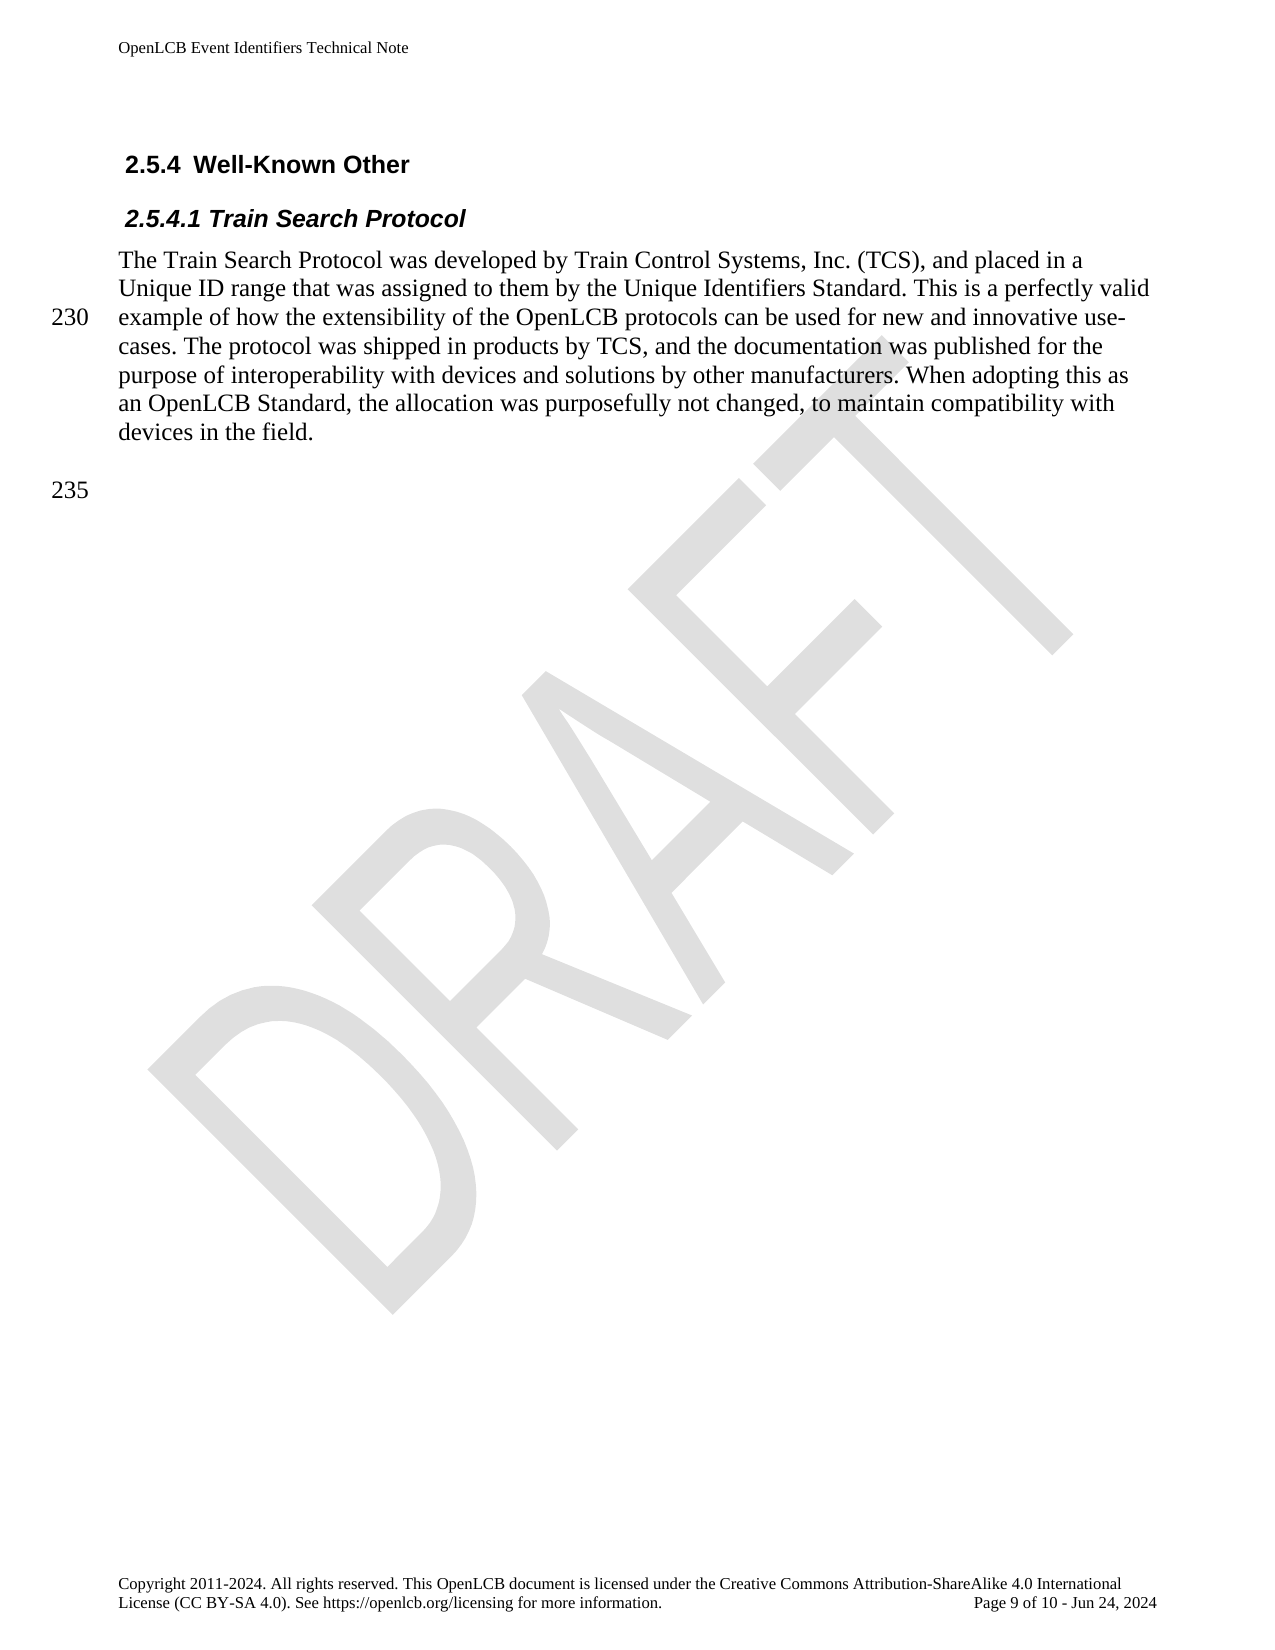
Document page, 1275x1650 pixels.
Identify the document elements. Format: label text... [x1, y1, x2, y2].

text The Train Search Protocol was developed by Train Control Systems, Inc. (TCS), and placed in a Unique ID range that was assigned to them by the Unique Identifiers Standard. This is a perfectly valid example of how the extensibility of the OpenLCB protocols can be used for new and innovative use-cases. The protocol was shipped in products by TCS, and the documentation was published for the purpose of interoperability with devices and solutions by other manufacturers. When adopting this as an OpenLCB Standard, the allocation was purposefully not changed, to maintain compatibility with devices in the field. [118, 245, 1157, 446]
subtitle Train Search Protocol [118, 204, 1157, 232]
